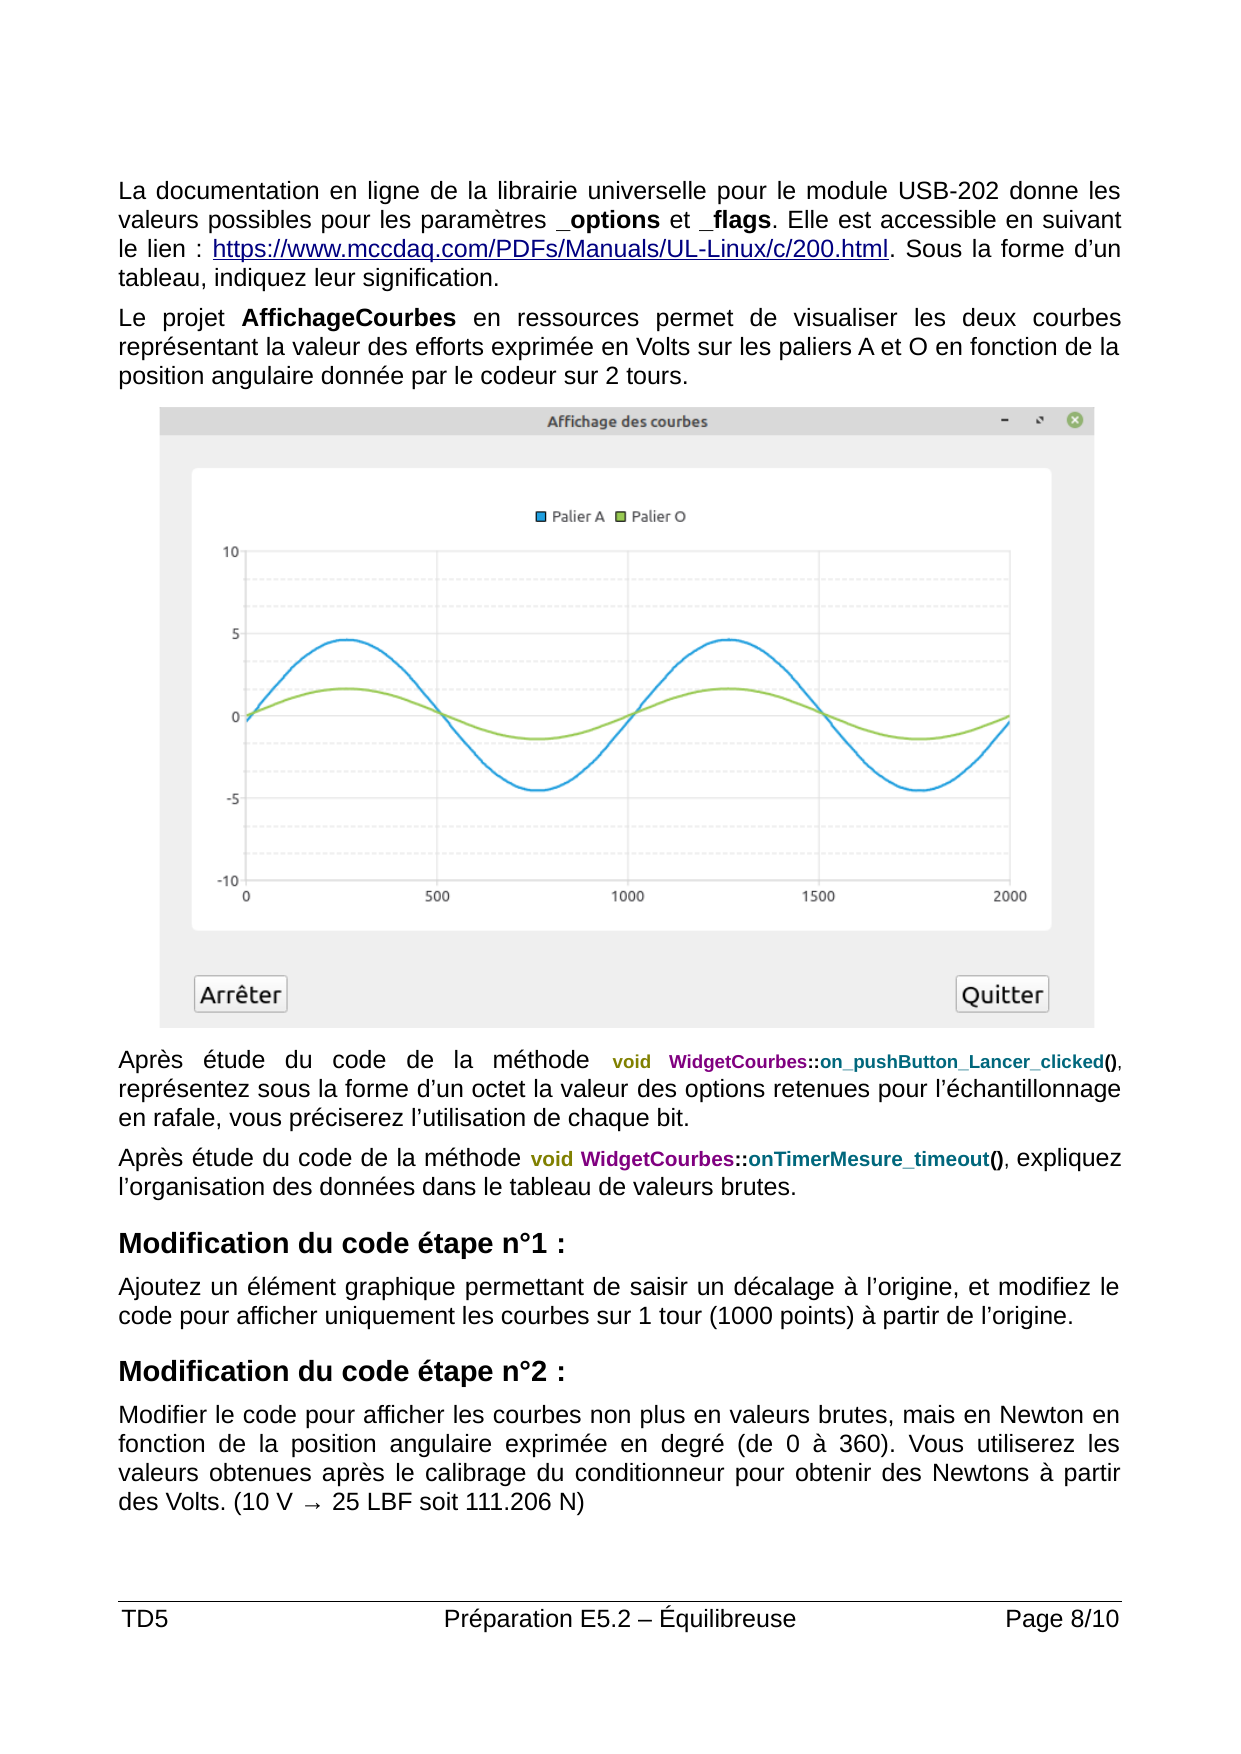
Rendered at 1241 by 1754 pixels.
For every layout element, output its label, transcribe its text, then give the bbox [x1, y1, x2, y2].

subtitle Modification du code étape n°1 : [118, 1226, 1122, 1259]
text Après étude du code de la méthode void WidgetCourbes::on_pushButton_Lancer_clicked(), représentez sous la forme d’un octet la valeur des options retenues pour l’échantillonnage en rafale, vous préciserez l’utilisation de chaque bit. [118, 1028, 1122, 1132]
picture [159, 407, 1095, 1028]
text Après étude du code de la méthode void WidgetCourbes::onTimerMesure_timeout(), expliquez l’organisation des données dans le tableau de valeurs brutes. [118, 1143, 1122, 1201]
text Modifier le code pour afficher les courbes non plus en valeurs brutes, mais en Newton en fonction de la position angulaire exprimée en degré (de 0 à 360). Vous utiliserez les valeurs obtenues après le calibrage du conditionneur pour obtenir des Newtons à partir des Volts. (10 V → 25 LBF soit 111.206 N) [118, 1401, 1122, 1516]
text Le projet AffichageCourbes en ressources permet de visualiser les deux courbes représentant la valeur des efforts exprimée en Volts sur les paliers A et O en fonction de la position angulaire donnée par le codeur sur 2 tours. [118, 303, 1122, 389]
text La documentation en ligne de la librairie universelle pour le module USB-202 donne les valeurs possibles pour les paramètres _options et _flags. Elle est accessible en suivant le lien : https://www.mccdaq.com/PDFs/Manuals/UL-Linux/c/200.html. Sous la forme d’un tableau, indiquez leur signification. [118, 176, 1122, 291]
subtitle Modification du code étape n°2 : [118, 1354, 1122, 1388]
text Ajoutez un élément graphique permettant de saisir un décalage à l’origine, et modifiez le code pour afficher uniquement les courbes sur 1 tour (1000 points) à partir de l’origine. [118, 1272, 1122, 1329]
